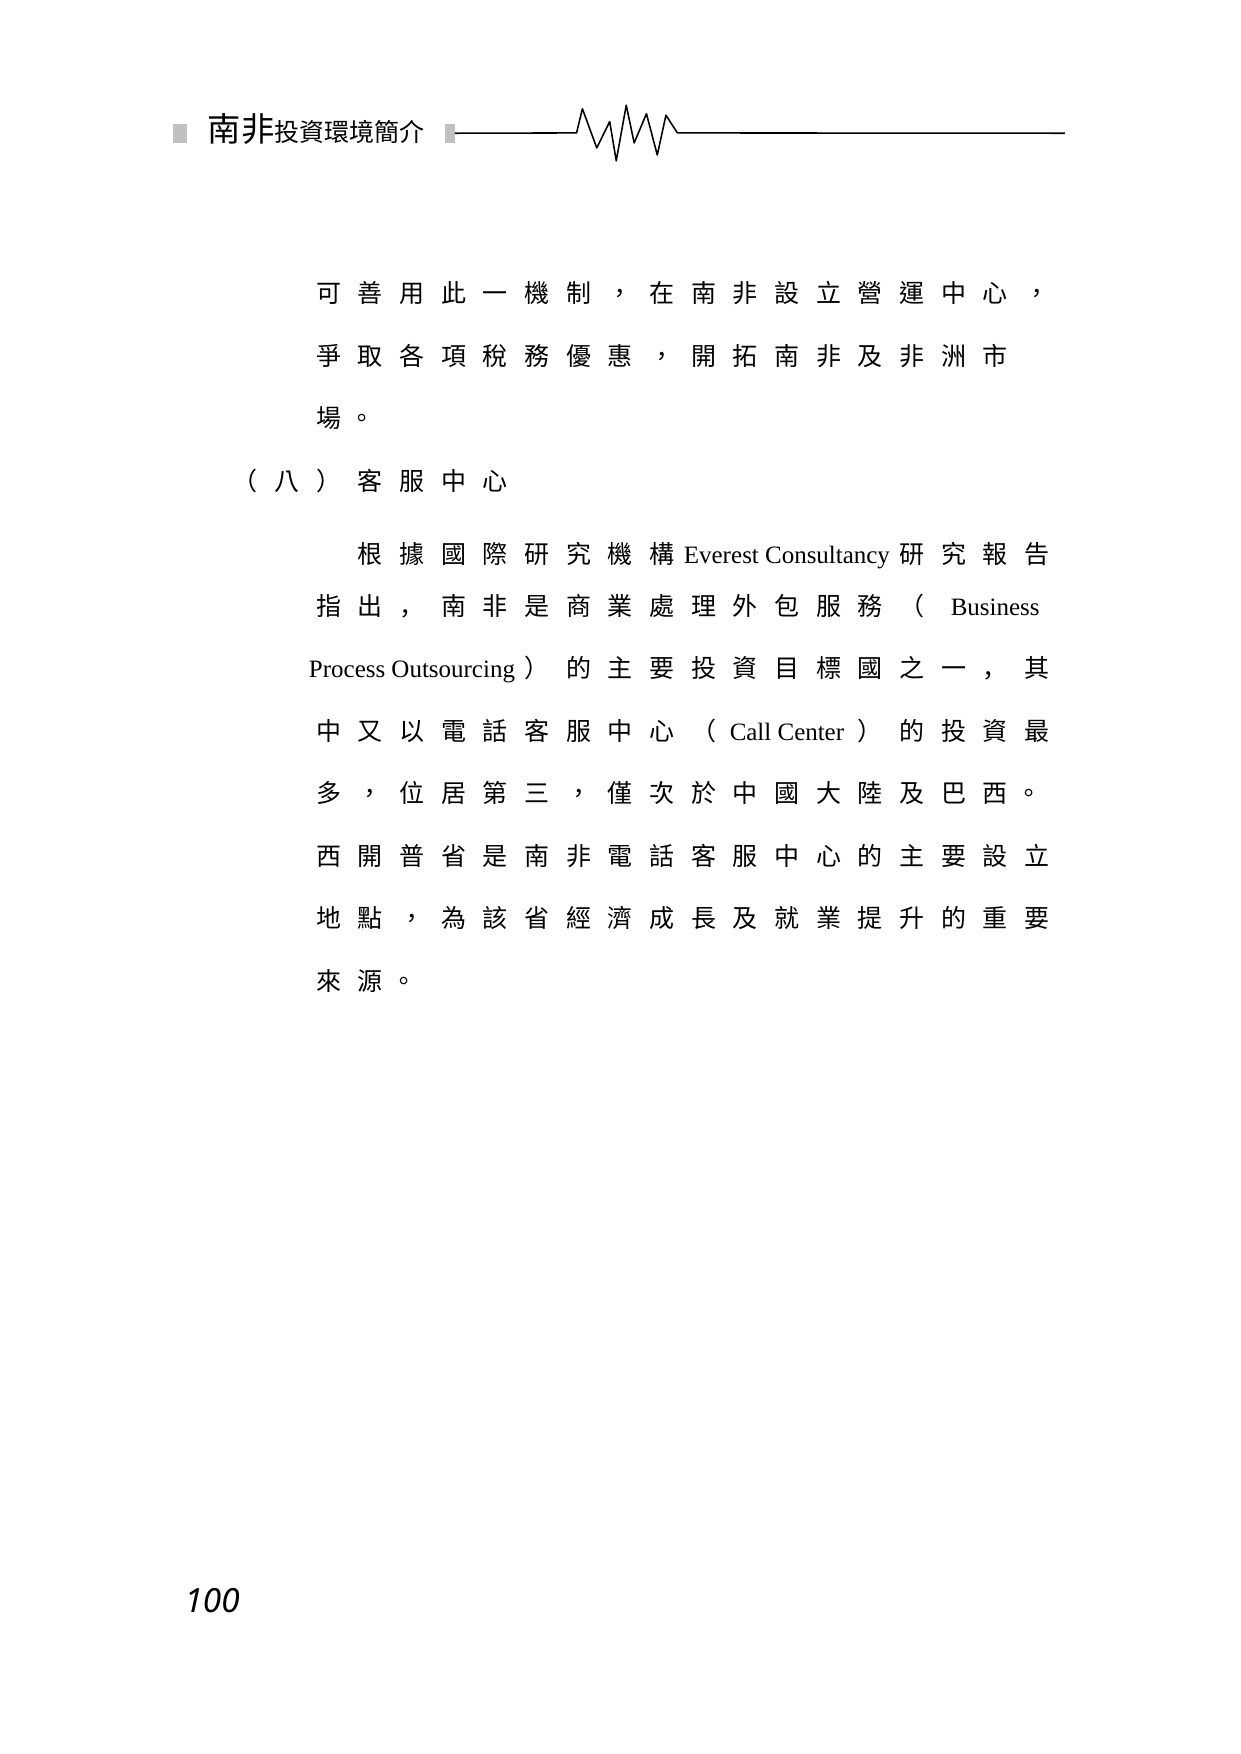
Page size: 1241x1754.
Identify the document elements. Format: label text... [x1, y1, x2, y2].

text 可善用此一機制，在南非設立營運中心，爭取各項稅務優惠，開拓南非及非洲市場。 [281, 250, 1058, 438]
text 根據國際研究機構Everest Consultancy研究報告指出，南非是商業處理外包服務（Business Process Outsourcing）的主要投資目標國之一，其中又以電話客服中心（Call Center）的投資最多，位居第三，僅次於中國大陸及巴西。西開普省是南非電話客服中心的主要設立地點，為該省經濟成長及就業提升的重要來源。 [281, 500, 1058, 1000]
text （八）客服中心 [207, 438, 1058, 500]
